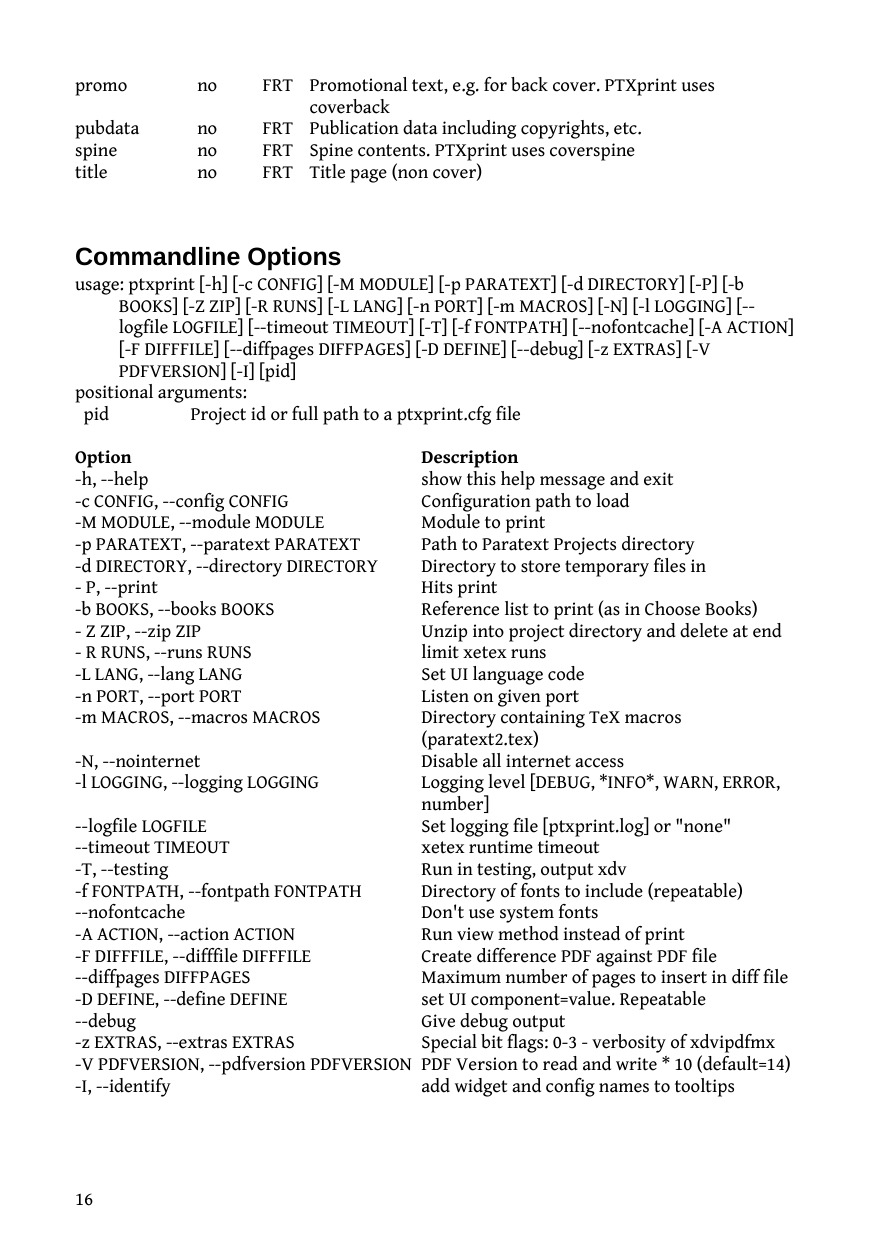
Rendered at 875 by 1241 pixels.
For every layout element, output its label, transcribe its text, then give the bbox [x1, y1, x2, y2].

table_cell Logging level [DEBUG, *INFO*, WARN, ERROR, number] [421, 773, 799, 816]
table_cell no [197, 118, 262, 140]
table_cell -z EXTRAS, --extras EXTRAS [75, 1033, 421, 1054]
table_cell FRT [263, 118, 309, 140]
table_cell -L LANG, --lang LANG [75, 664, 421, 686]
table_cell Set UI language code [421, 664, 799, 686]
table_cell xetex runtime timeout [421, 838, 799, 859]
table_cell PDF Version to read and write * 10 (default=14) [421, 1054, 799, 1076]
table_cell -h, --help [75, 469, 421, 491]
text usage: ptxprint [-h] [-c CONFIG] [-M MODULE] [-p PARATEXT] [-d DIRECTORY] [-P] [-b BOOKS] [-Z ZIP] [-R RUNS] [-L LANG] [-n PORT] [-m MACROS] [-N] [-l LOGGING] [--logfile LOGFILE] [--timeout TIMEOUT] [-T] [-f FONTPATH] [--nofontcache] [-A ACTION] [-F DIFFFILE] [--diffpages DIFFPAGES] [-D DEFINE] [--debug] [-z EXTRAS] [-V PDFVERSION] [-I] [pid] [75, 274, 799, 382]
table_cell -V PDFVERSION, --pdfversion PDFVERSION [75, 1054, 421, 1076]
table_cell Give debug output [421, 1011, 799, 1032]
table_cell Create difference PDF against PDF file [421, 946, 799, 967]
table_cell Listen on given port [421, 686, 799, 707]
table_cell Special bit flags: 0-3 - verbosity of xdvipdfmx [421, 1033, 799, 1054]
table_cell Run in testing, output xdv [421, 859, 799, 881]
table_cell -D DEFINE, --define DEFINE [75, 989, 421, 1011]
table_cell Run view method instead of print [421, 924, 799, 946]
table_cell - P, --print [75, 578, 421, 599]
table_cell --logfile LOGFILE [75, 816, 421, 837]
table_cell add widget and config names to tooltips [421, 1076, 799, 1097]
table_cell title [75, 162, 197, 183]
table_cell Publication data including copyrights, etc. [309, 118, 799, 140]
table_cell no [197, 75, 262, 118]
table_cell Hits print [421, 578, 799, 599]
table_header Description [421, 448, 799, 469]
table_cell -l LOGGING, --logging LOGGING [75, 773, 421, 816]
table_cell --timeout TIMEOUT [75, 838, 421, 859]
table_cell Maximum number of pages to insert in diff file [421, 968, 799, 989]
table_cell -f FONTPATH, --fontpath FONTPATH [75, 881, 421, 902]
table_cell Set logging file [ptxprint.log] or "none" [421, 816, 799, 837]
table_cell Don't use system fonts [421, 903, 799, 924]
table_cell Module to print [421, 513, 799, 534]
table_cell -d DIRECTORY, --directory DIRECTORY [75, 556, 421, 577]
table_cell FRT [263, 162, 309, 183]
table_cell -T, --testing [75, 859, 421, 881]
table_cell -n PORT, --port PORT [75, 686, 421, 707]
table_cell Directory of fonts to include (repeatable) [421, 881, 799, 902]
table_cell limit xetex runs [421, 643, 799, 664]
table_cell spine [75, 140, 197, 162]
table_cell -b BOOKS, --books BOOKS [75, 599, 421, 621]
table_cell pubdata [75, 118, 197, 140]
table_cell -p PARATEXT, --paratext PARATEXT [75, 534, 421, 556]
table_cell -F DIFFFILE, --difffile DIFFFILE [75, 946, 421, 967]
table_cell -I, --identify [75, 1076, 421, 1097]
table_header Option [75, 448, 421, 469]
subtitle Commandline Options [75, 242, 799, 271]
table_cell -N, --nointernet [75, 751, 421, 772]
table_cell -A ACTION, --action ACTION [75, 924, 421, 946]
table_cell --debug [75, 1011, 421, 1032]
table_cell Promotional text, e.g. for back cover. PTXprint uses coverback [309, 75, 799, 118]
table_cell Unzip into project directory and delete at end [421, 621, 799, 642]
table_cell Disable all internet access [421, 751, 799, 772]
table_cell --diffpages DIFFPAGES [75, 968, 421, 989]
table_cell - R RUNS, --runs RUNS [75, 643, 421, 664]
table_cell FRT [263, 75, 309, 118]
text pid Project id or full path to a ptxprint.cfg file [75, 404, 799, 426]
table_cell FRT [263, 140, 309, 162]
table_cell Directory containing TeX macros (paratext2.tex) [421, 708, 799, 751]
table_cell show this help message and exit [421, 469, 799, 491]
table_cell Path to Paratext Projects directory [421, 534, 799, 556]
text positional arguments: [75, 382, 799, 404]
table_cell promo [75, 75, 197, 118]
table_cell -m MACROS, --macros MACROS [75, 708, 421, 751]
table_cell Spine contents. PTXprint uses coverspine [309, 140, 799, 162]
table_cell no [197, 162, 262, 183]
table_cell --nofontcache [75, 903, 421, 924]
table_cell Directory to store temporary files in [421, 556, 799, 577]
table_cell -M MODULE, --module MODULE [75, 513, 421, 534]
table_cell Reference list to print (as in Choose Books) [421, 599, 799, 621]
table_cell Title page (non cover) [309, 162, 799, 183]
table_cell - Z ZIP, --zip ZIP [75, 621, 421, 642]
table_cell no [197, 140, 262, 162]
table_cell Configuration path to load [421, 491, 799, 512]
table_cell set UI component=value. Repeatable [421, 989, 799, 1011]
table_cell -c CONFIG, --config CONFIG [75, 491, 421, 512]
